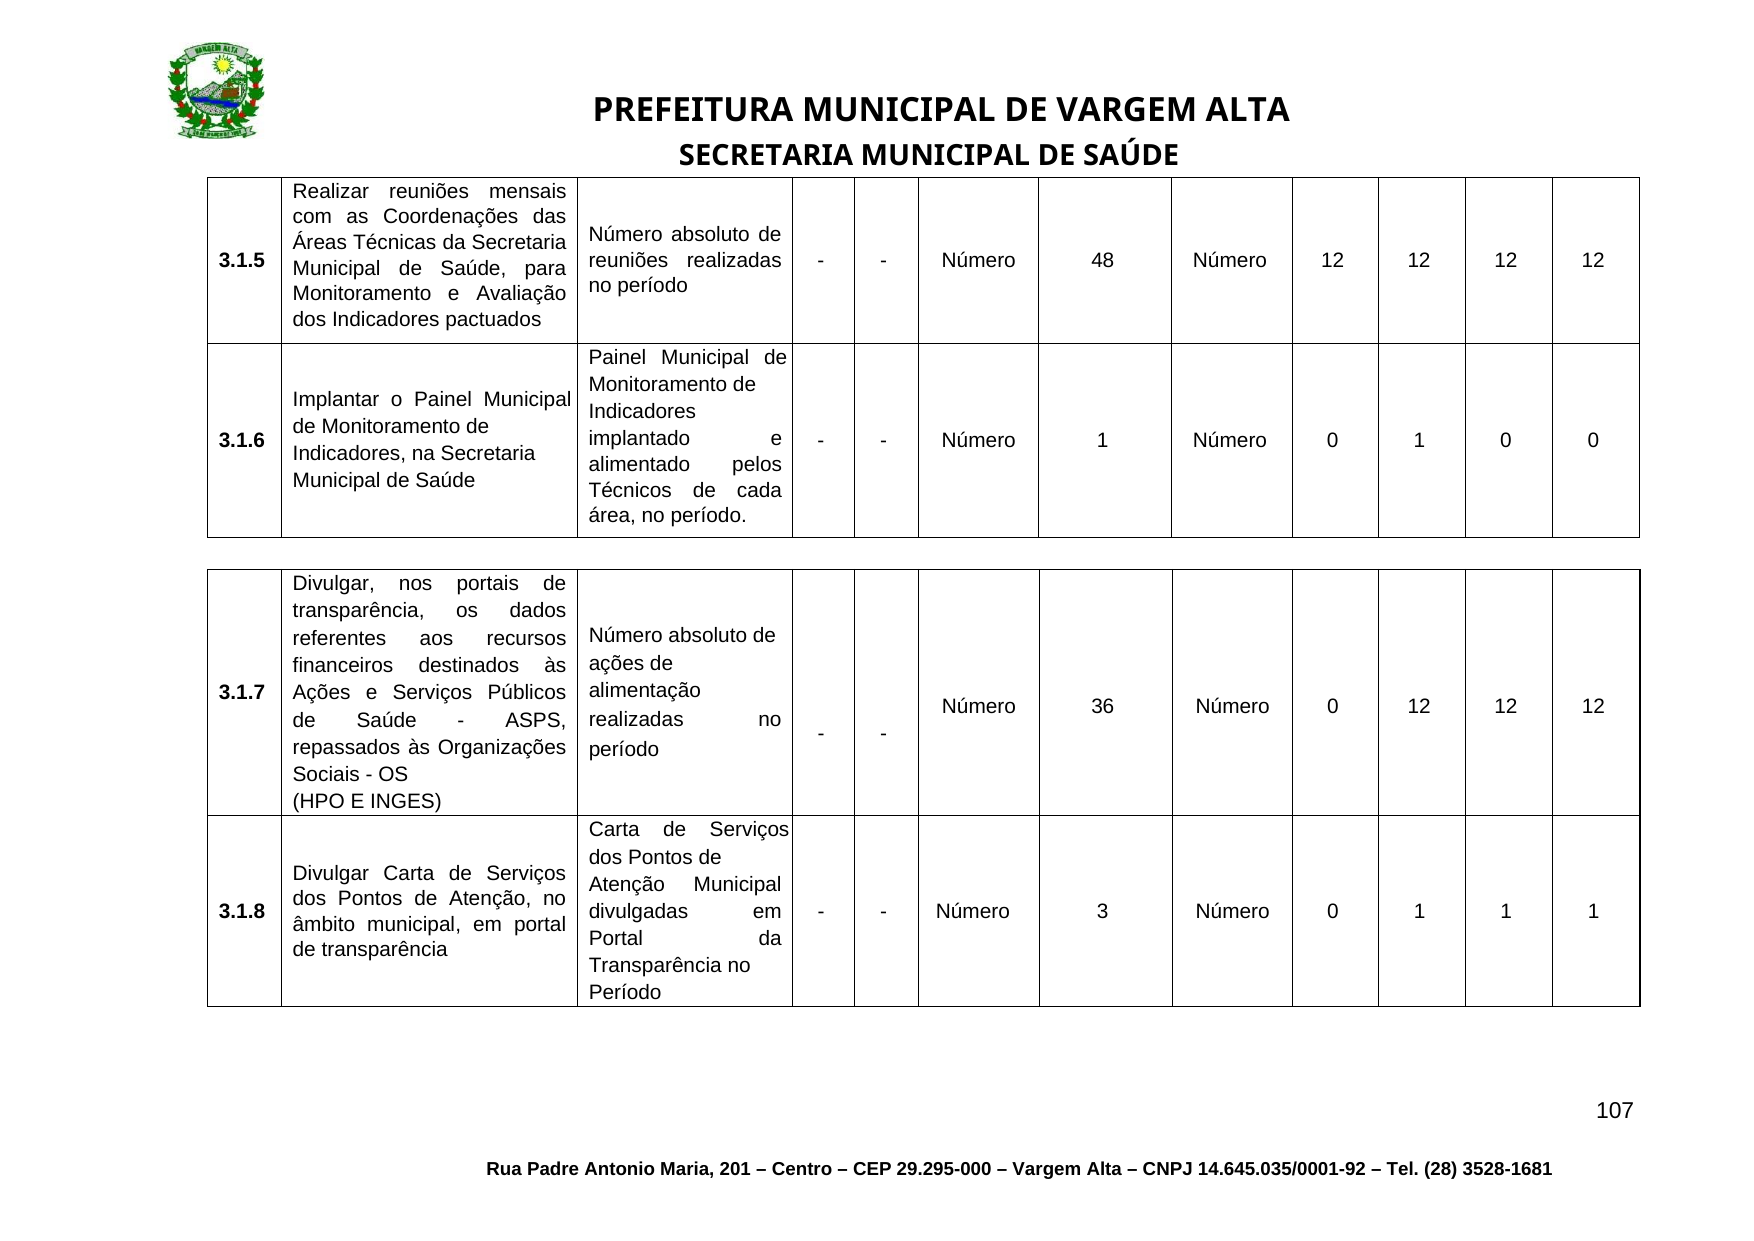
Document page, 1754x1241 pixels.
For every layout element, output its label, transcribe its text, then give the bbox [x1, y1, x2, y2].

table_cell 0 [1466, 344, 1552, 537]
table_cell - [793, 178, 854, 343]
table_cell 0 [1293, 816, 1378, 1006]
table_cell Número [919, 816, 1039, 1006]
table_cell - [793, 344, 854, 537]
table_cell Número [1173, 816, 1292, 1006]
table_cell - [855, 178, 918, 343]
table_header Número absoluto de ações de alimentação realizadas no período [578, 570, 792, 815]
table_cell - [793, 816, 854, 1006]
table_cell Número [1172, 178, 1292, 343]
table_cell 3 [1040, 816, 1172, 1006]
table_cell Realizar reuniões mensais com as Coordenações das Áreas Técnicas da Secretaria Municipal de Saúde, para Monitoramento e Avaliação dos Indicadores pactuados [282, 178, 577, 343]
table_cell 0 [1553, 344, 1639, 537]
table_header 12 [1466, 570, 1552, 815]
table_cell 3.1.6 [208, 344, 281, 537]
table_cell Implantar o Painel Municipal de Monitoramento de Indicadores, na Secretaria Municipal de Saúde [282, 344, 577, 537]
table_cell 1 [1379, 344, 1465, 537]
table_cell 1 [1379, 816, 1465, 1006]
table_header - [855, 570, 918, 815]
table_header Divulgar, nos portais de transparência, os dados referentes aos recursos financeiros destinados às Ações e Serviços Públicos de Saúde - ASPS, repassados às Organizações Sociais - OS (HPO E INGES) [282, 570, 577, 815]
table_cell Número [1172, 344, 1292, 537]
table_cell Número [919, 344, 1038, 537]
table_header 12 [1553, 570, 1639, 815]
table_header 3.1.7 [208, 570, 281, 815]
table_cell 12 [1293, 178, 1378, 343]
table_cell 1 [1466, 816, 1552, 1006]
table_cell 12 [1466, 178, 1552, 343]
table_header Número [1173, 570, 1292, 815]
table_cell 3.1.8 [208, 816, 281, 1006]
table_header 12 [1379, 570, 1465, 815]
table_header Número [919, 570, 1039, 815]
table_cell Número [919, 178, 1038, 343]
table_cell 12 [1553, 178, 1639, 343]
table_cell Carta de Serviços dos Pontos de Atenção Municipal divulgadas em Portal da Transparência no Período [578, 816, 792, 1006]
table_header - [793, 570, 854, 815]
table_cell 0 [1293, 344, 1378, 537]
table_header 0 [1293, 570, 1378, 815]
table_cell 12 [1379, 178, 1465, 343]
table_cell - [855, 816, 918, 1006]
table_cell Número absoluto de reuniões realizadas no período [578, 178, 792, 343]
table_cell 1 [1553, 816, 1639, 1006]
table_cell 1 [1039, 344, 1171, 537]
table_cell Divulgar Carta de Serviços dos Pontos de Atenção, no âmbito municipal, em portal de transparência [282, 816, 577, 1006]
table_cell Painel Municipal de Monitoramento de Indicadores implantado e alimentado pelos Técnicos de cada área, no período. [578, 344, 792, 537]
table_cell 3.1.5 [208, 178, 281, 343]
table_cell - [855, 344, 918, 537]
table_cell 48 [1039, 178, 1171, 343]
table_header 36 [1040, 570, 1172, 815]
